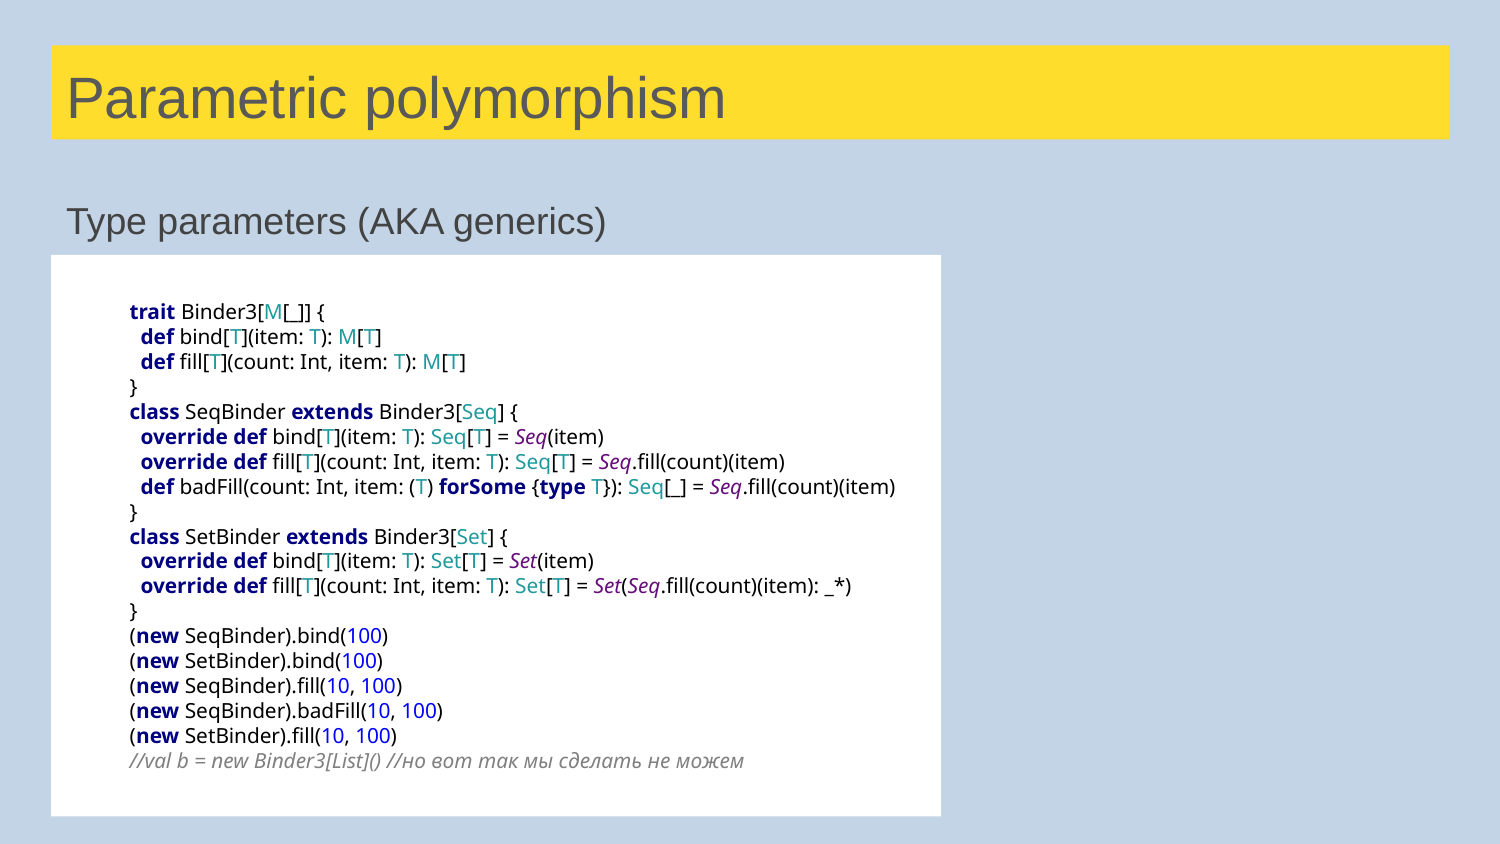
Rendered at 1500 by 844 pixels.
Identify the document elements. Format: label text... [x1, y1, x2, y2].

text_box trait Binder3[M[_]] { def bind[T](item: T): M[T] def fill[T](count: Int, item: T): M[T] } class SeqBinder extends Binder3[Seq] { override def bind[T](item: T): Seq[T] = Seq(item) override def fill[T](count: Int, item: T): Seq[T] = Seq.fill(count)(item) def badFill(count: Int, item: (T) forSome {type T}): Seq[_] = Seq.fill(count)(item) } class SetBinder extends Binder3[Set] { override def bind[T](item: T): Set[T] = Set(item) override def fill[T](count: Int, item: T): Set[T] = Set(Seq.fill(count)(item): _*) } (new SeqBinder).bind(100) (new SetBinder).bind(100) (new SeqBinder).fill(10, 100) (new SeqBinder).badFill(10, 100) (new SetBinder).fill(10, 100) //val b = new Binder3[List]() //но вот так мы сделать не можем [51, 254, 942, 817]
title Parametric polymorphism [51, 45, 1449, 140]
text_box Type parameters (AKA generics) [51, 181, 1449, 262]
